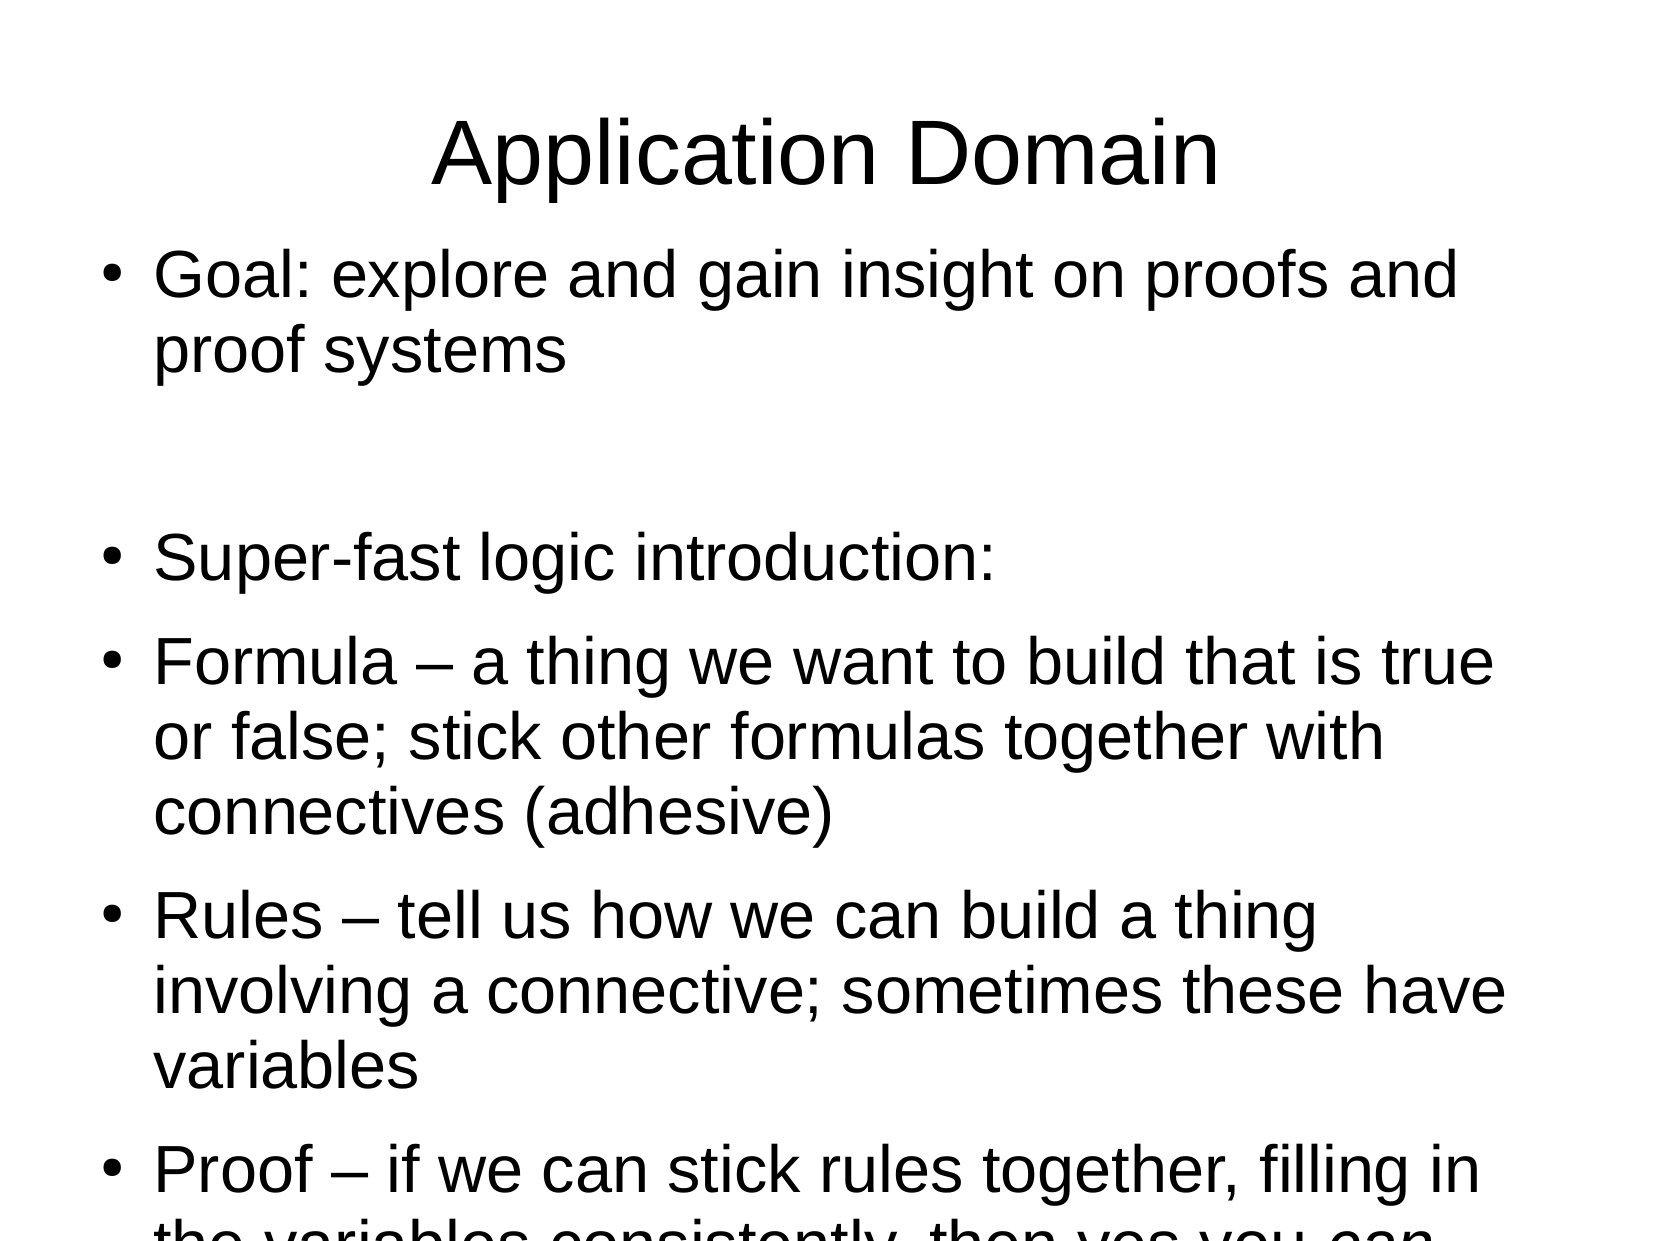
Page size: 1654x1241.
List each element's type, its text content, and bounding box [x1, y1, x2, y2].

title Application Domain [82, 49, 1571, 237]
list Goal: explore and gain insight on proofs and proof systems Super-fast logic introduction: Formula – a thing we want to build that is true or false; stick other formulas together with connectives (adhesive) Rules – tell us how we can build a thing involving a connective; sometimes these have variables Proof – if we can stick rules together, filling in the variables consistently, then yes you can build that thing! [82, 237, 1571, 1241]
